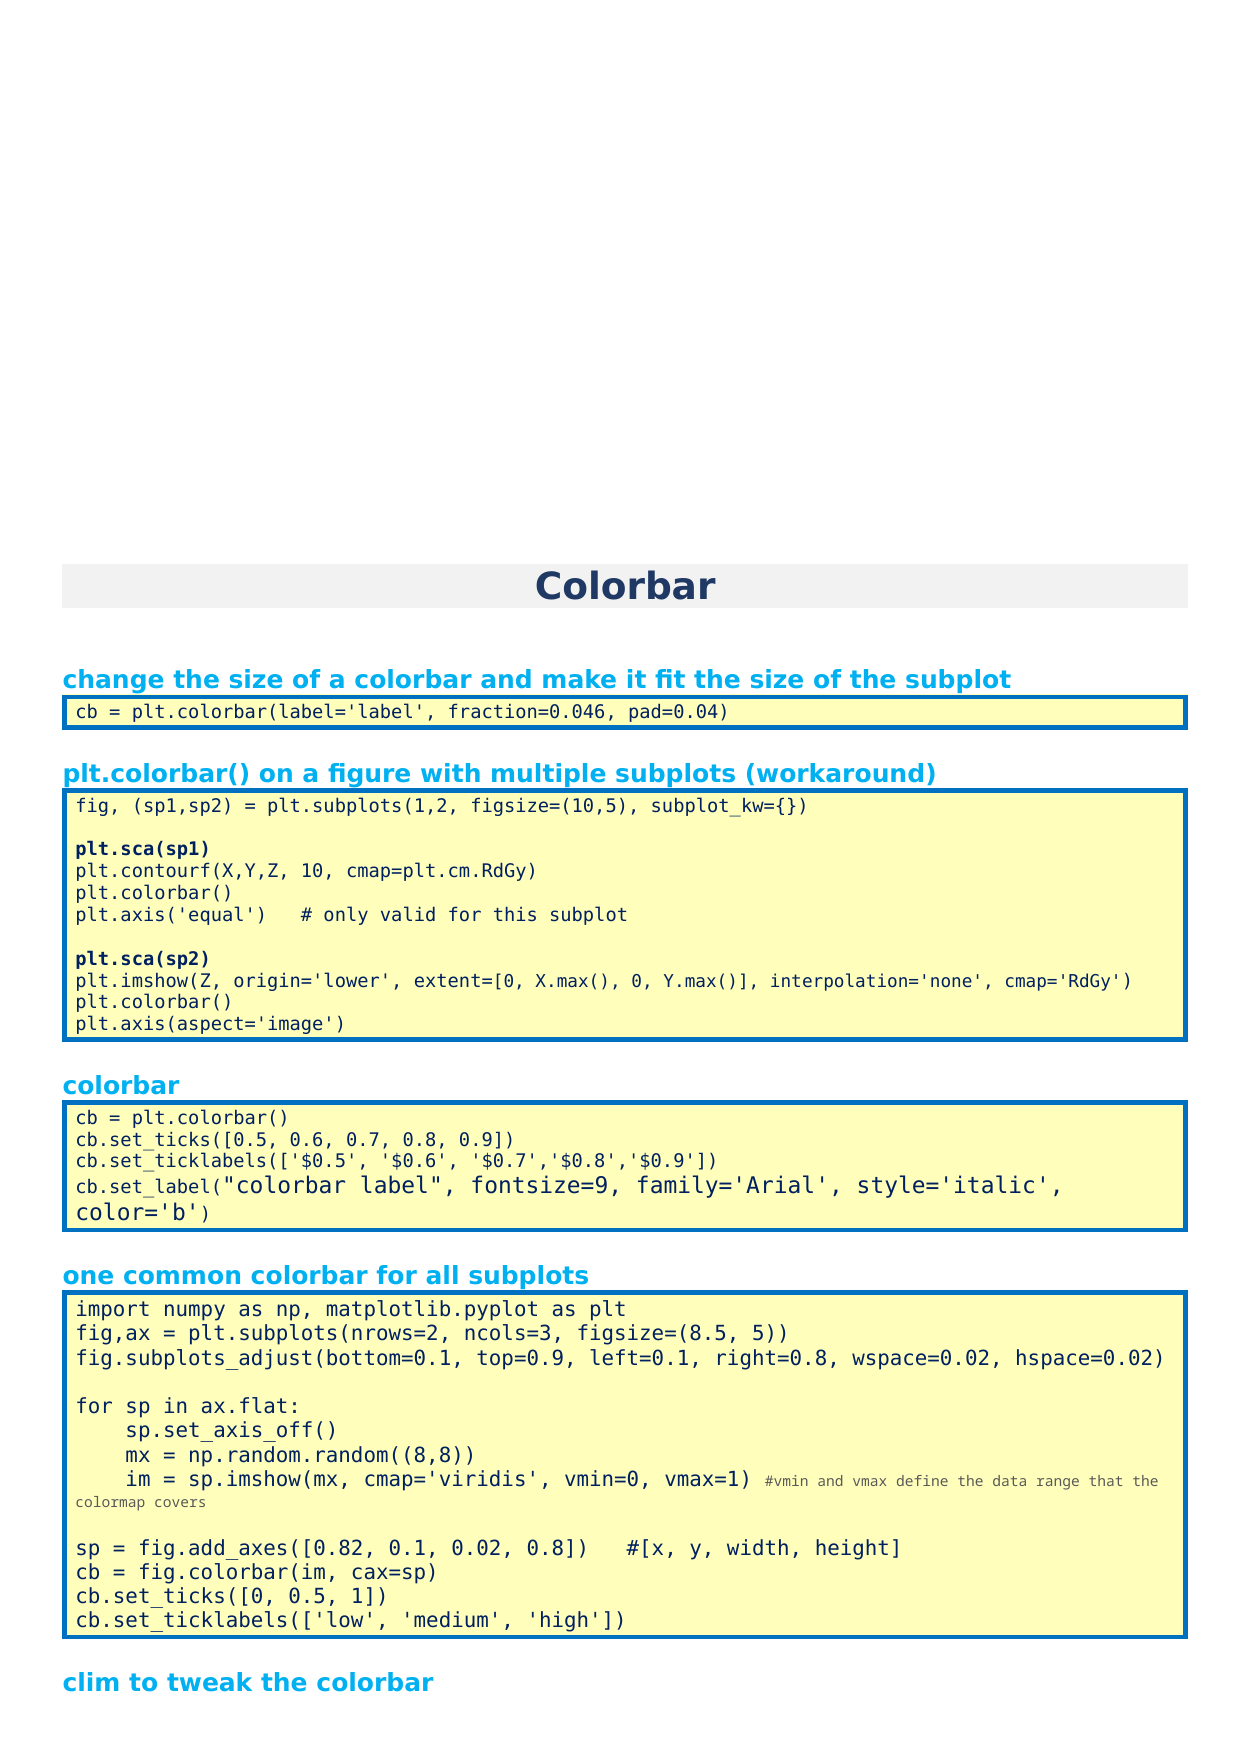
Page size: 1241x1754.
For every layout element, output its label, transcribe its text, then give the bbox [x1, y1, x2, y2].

title clim to tweak the colorbar [62, 1668, 1188, 1697]
text fig,ax = plt.subplots(nrows=2, ncols=3, figsize=(8.5, 5)) [67, 1315, 1183, 1339]
text cb.set_label("colorbar label", fontsize=9, family='Arial', style='italic', color='b') [67, 1166, 1183, 1228]
title one common colorbar for all subplots [62, 1261, 1188, 1290]
text plt.imshow(Z, origin='lower', extent=[0, X.max(), 0, Y.max()], interpolation='none', cmap='RdGy') [67, 963, 1183, 985]
text mx = np.random.random((8,8)) [67, 1436, 1183, 1460]
text cb.set_ticklabels(['$0.5', '$0.6', '$0.7','$0.8','$0.9']) [67, 1144, 1183, 1166]
text plt.colorbar() [67, 985, 1183, 1007]
text cb.set_ticklabels(['low', 'medium', 'high']) [67, 1602, 1183, 1635]
title plt.colorbar() on a figure with multiple subplots (workaround) [62, 759, 1188, 788]
title change the size of a colorbar and make it fit the size of the subplot [62, 665, 1188, 694]
text plt.colorbar() [67, 875, 1183, 897]
text sp = fig.add_axes([0.82, 0.1, 0.02, 0.8]) #[x, y, width, height] [67, 1529, 1183, 1553]
text fig.subplots_adjust(bottom=0.1, top=0.9, left=0.1, right=0.8, wspace=0.02, hspace=0.02) [67, 1339, 1183, 1363]
subtitle Colorbar [62, 564, 1188, 608]
text plt.contourf(X,Y,Z, 10, cmap=plt.cm.RdGy) [67, 853, 1183, 875]
text for sp in ax.flat: [67, 1387, 1183, 1412]
text plt.axis('equal') # only valid for this subplot [67, 897, 1183, 919]
text plt.sca(sp1) [67, 832, 1183, 853]
text im = sp.imshow(mx, cmap='viridis', vmin=0, vmax=1) #vmin and vmax define the data range that the colormap covers [67, 1460, 1183, 1504]
text cb.set_ticks([0, 0.5, 1]) [67, 1577, 1183, 1602]
text cb.set_ticks([0.5, 0.6, 0.7, 0.8, 0.9]) [67, 1122, 1183, 1144]
text sp.set_axis_off() [67, 1412, 1183, 1436]
text plt.axis(aspect='image') [67, 1007, 1183, 1037]
text cb = plt.colorbar() [67, 1105, 1183, 1122]
text plt.sca(sp2) [67, 941, 1183, 963]
text fig, (sp1,sp2) = plt.subplots(1,2, figsize=(10,5), subplot_kw={}) [67, 793, 1183, 810]
text import numpy as np, matplotlib.pyplot as plt [67, 1295, 1183, 1315]
text cb = fig.colorbar(im, cax=sp) [67, 1553, 1183, 1577]
title colorbar [62, 1071, 1188, 1100]
text cb = plt.colorbar(label='label', fraction=0.046, pad=0.04) [67, 699, 1183, 725]
